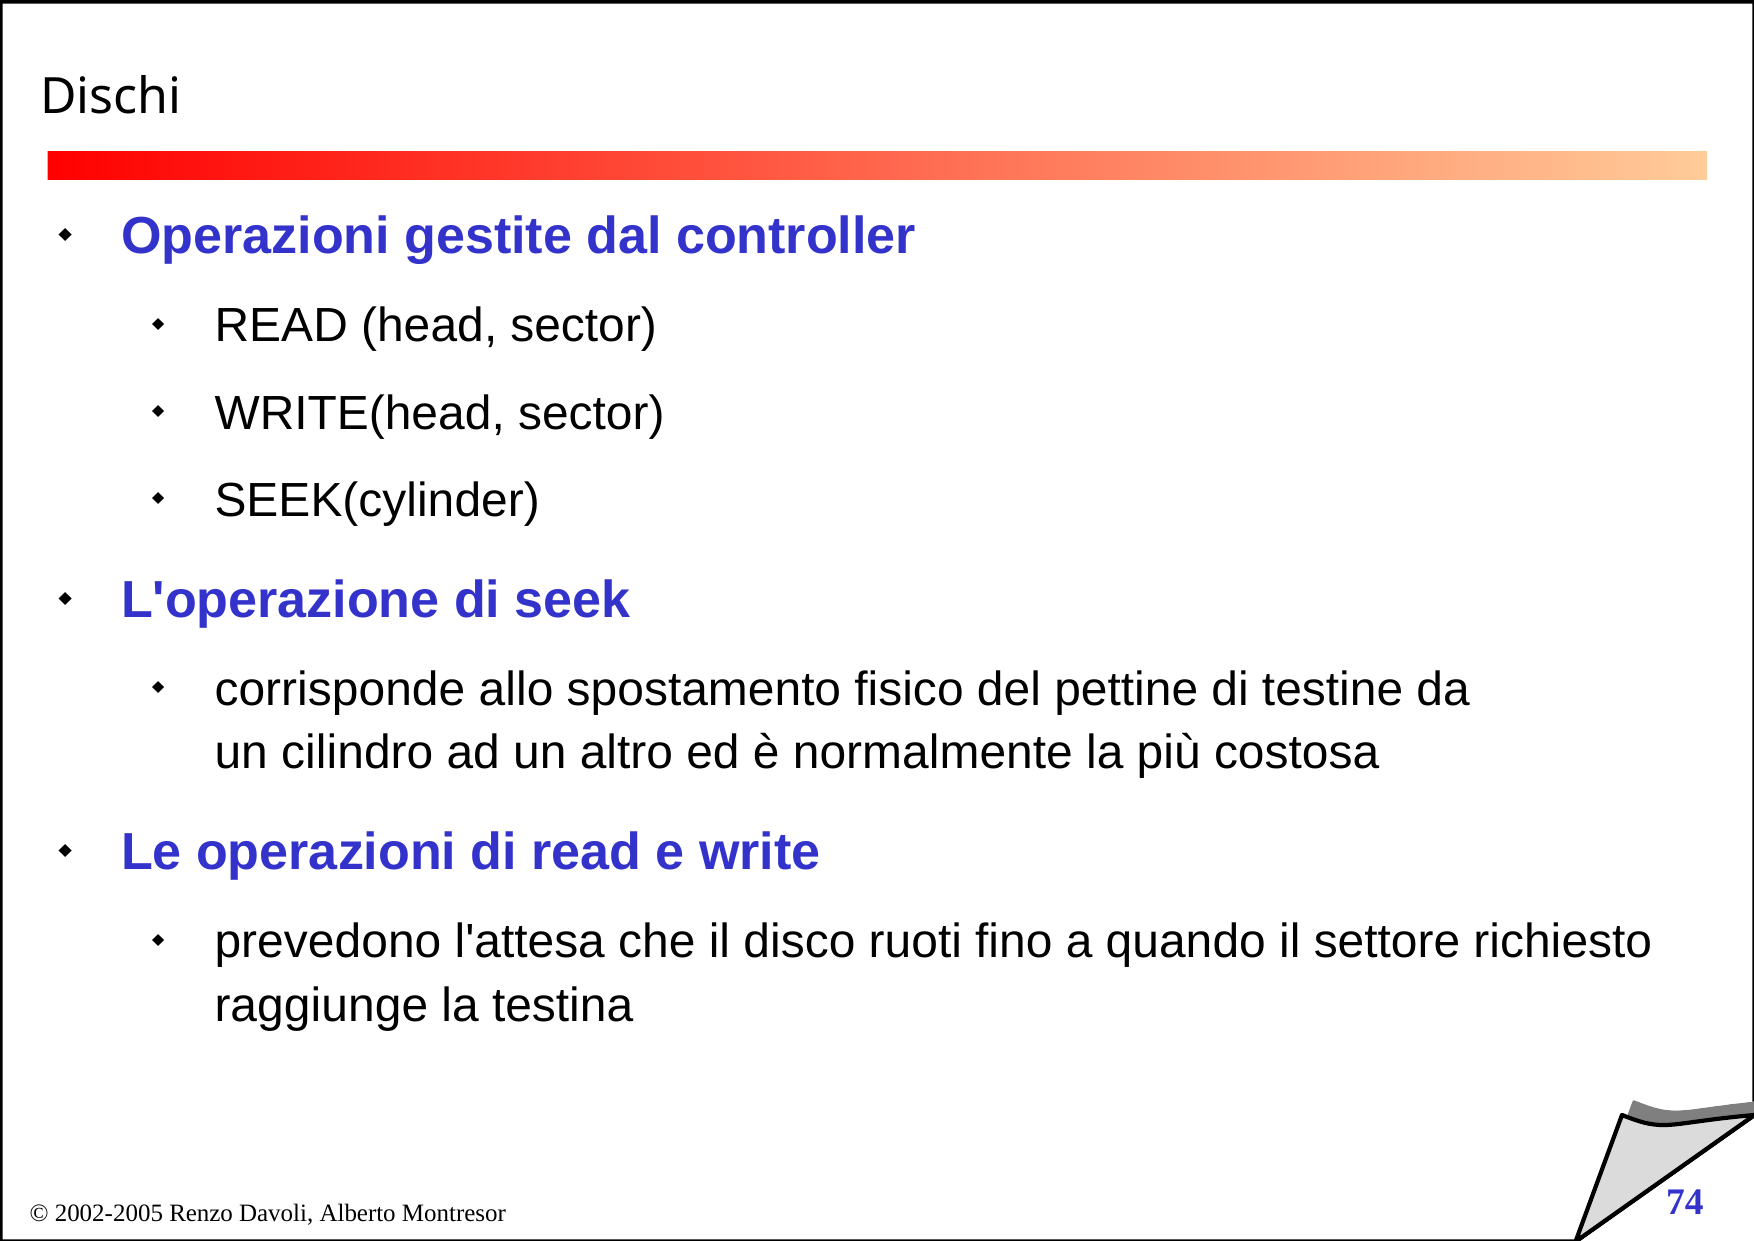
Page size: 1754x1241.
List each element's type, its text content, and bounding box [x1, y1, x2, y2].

list Operazioni gestite dal controller READ (head, sector) WRITE(head, sector) SEEK(cylinder) L'operazione di seek corrisponde allo spostamento fisico del pettine di testine da un cilindro ad un altro ed è normalmente la più costosa Le operazioni di read e write prevedono l'attesa che il disco ruoti fino a quando il settore richiesto raggiunge la testina [58, 206, 1696, 1060]
title Dischi [40, 49, 1714, 144]
